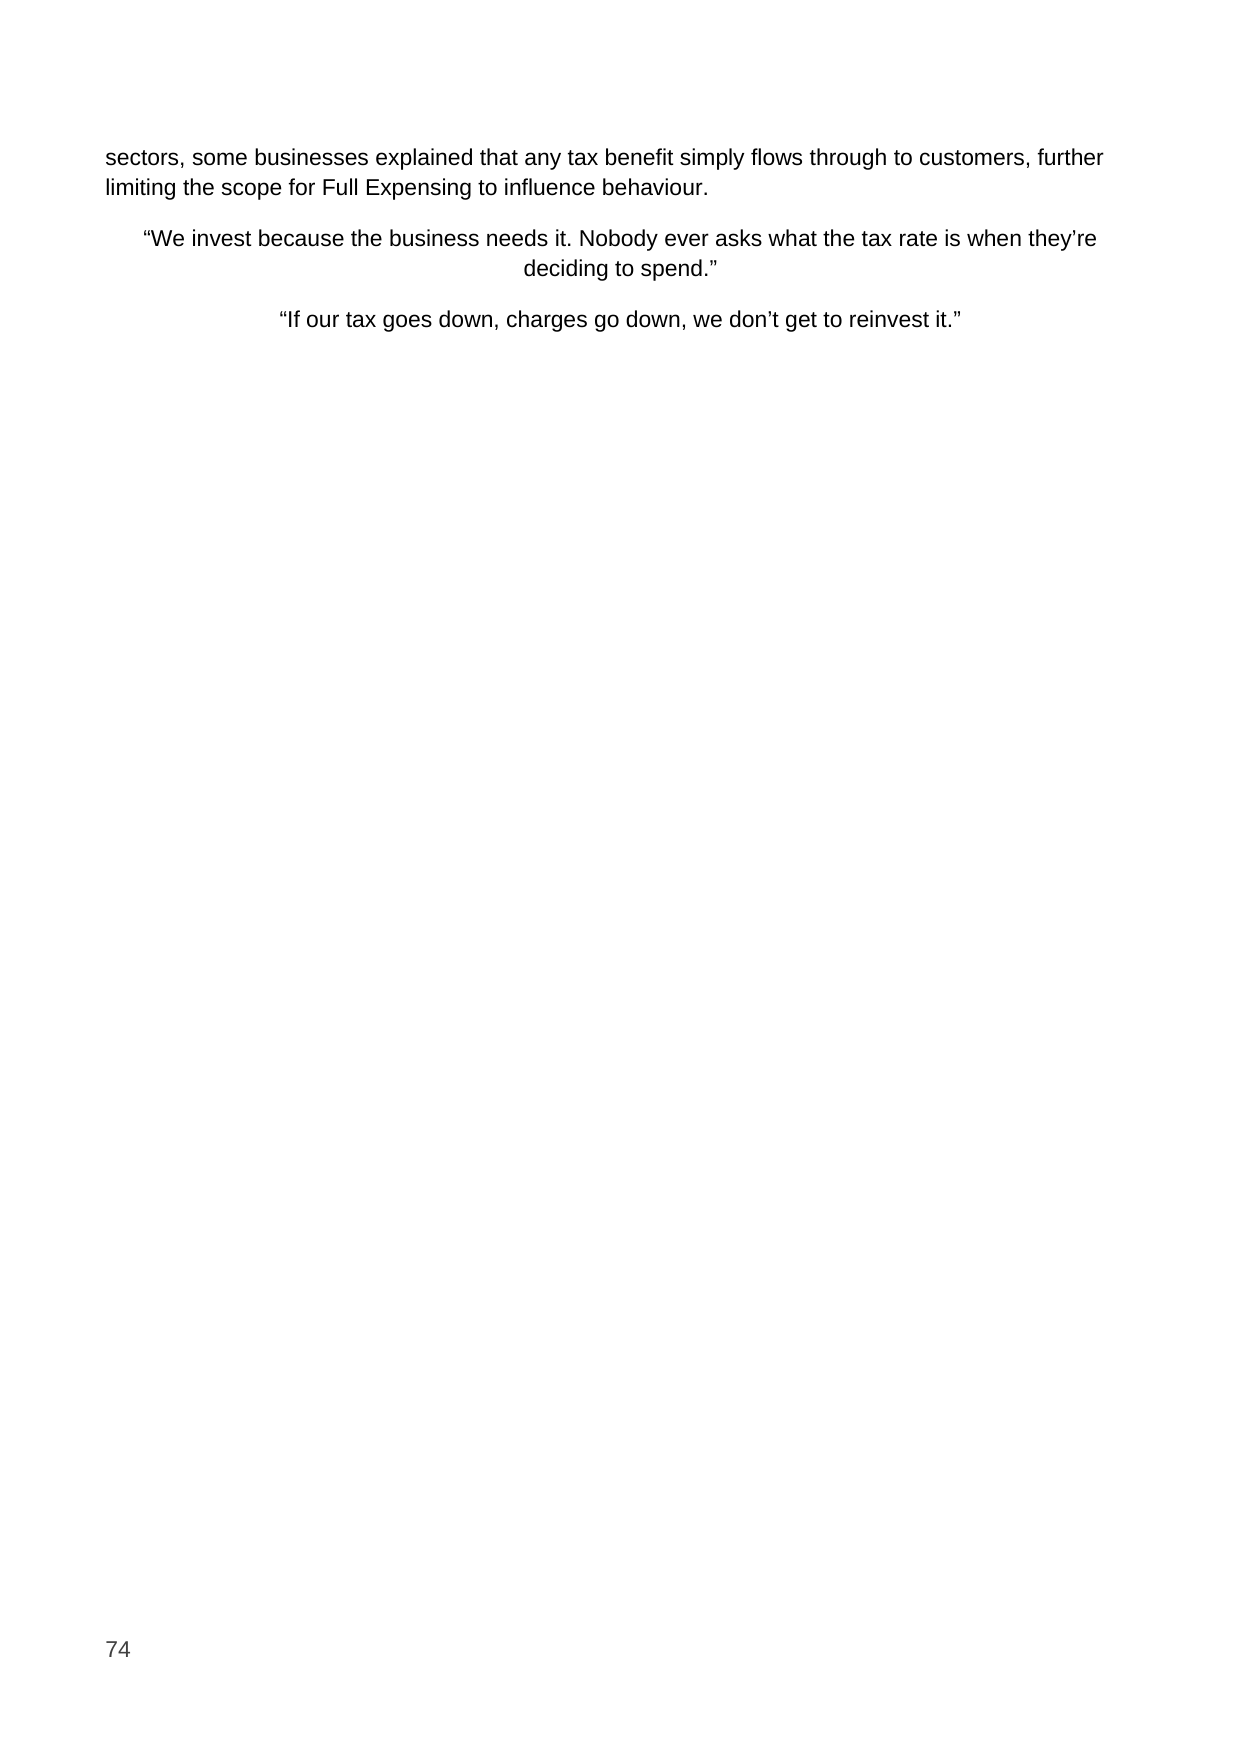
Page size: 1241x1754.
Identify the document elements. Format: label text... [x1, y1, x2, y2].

text “We invest because the business needs it. Nobody ever asks what the tax rate is when they’re deciding to spend.” [105, 225, 1135, 281]
text “If our tax goes down, charges go down, we don’t get to reinvest it.” [105, 306, 1135, 332]
text sectors, some businesses explained that any tax benefit simply flows through to customers, further limiting the scope for Full Expensing to influence behaviour. [105, 143, 1135, 200]
